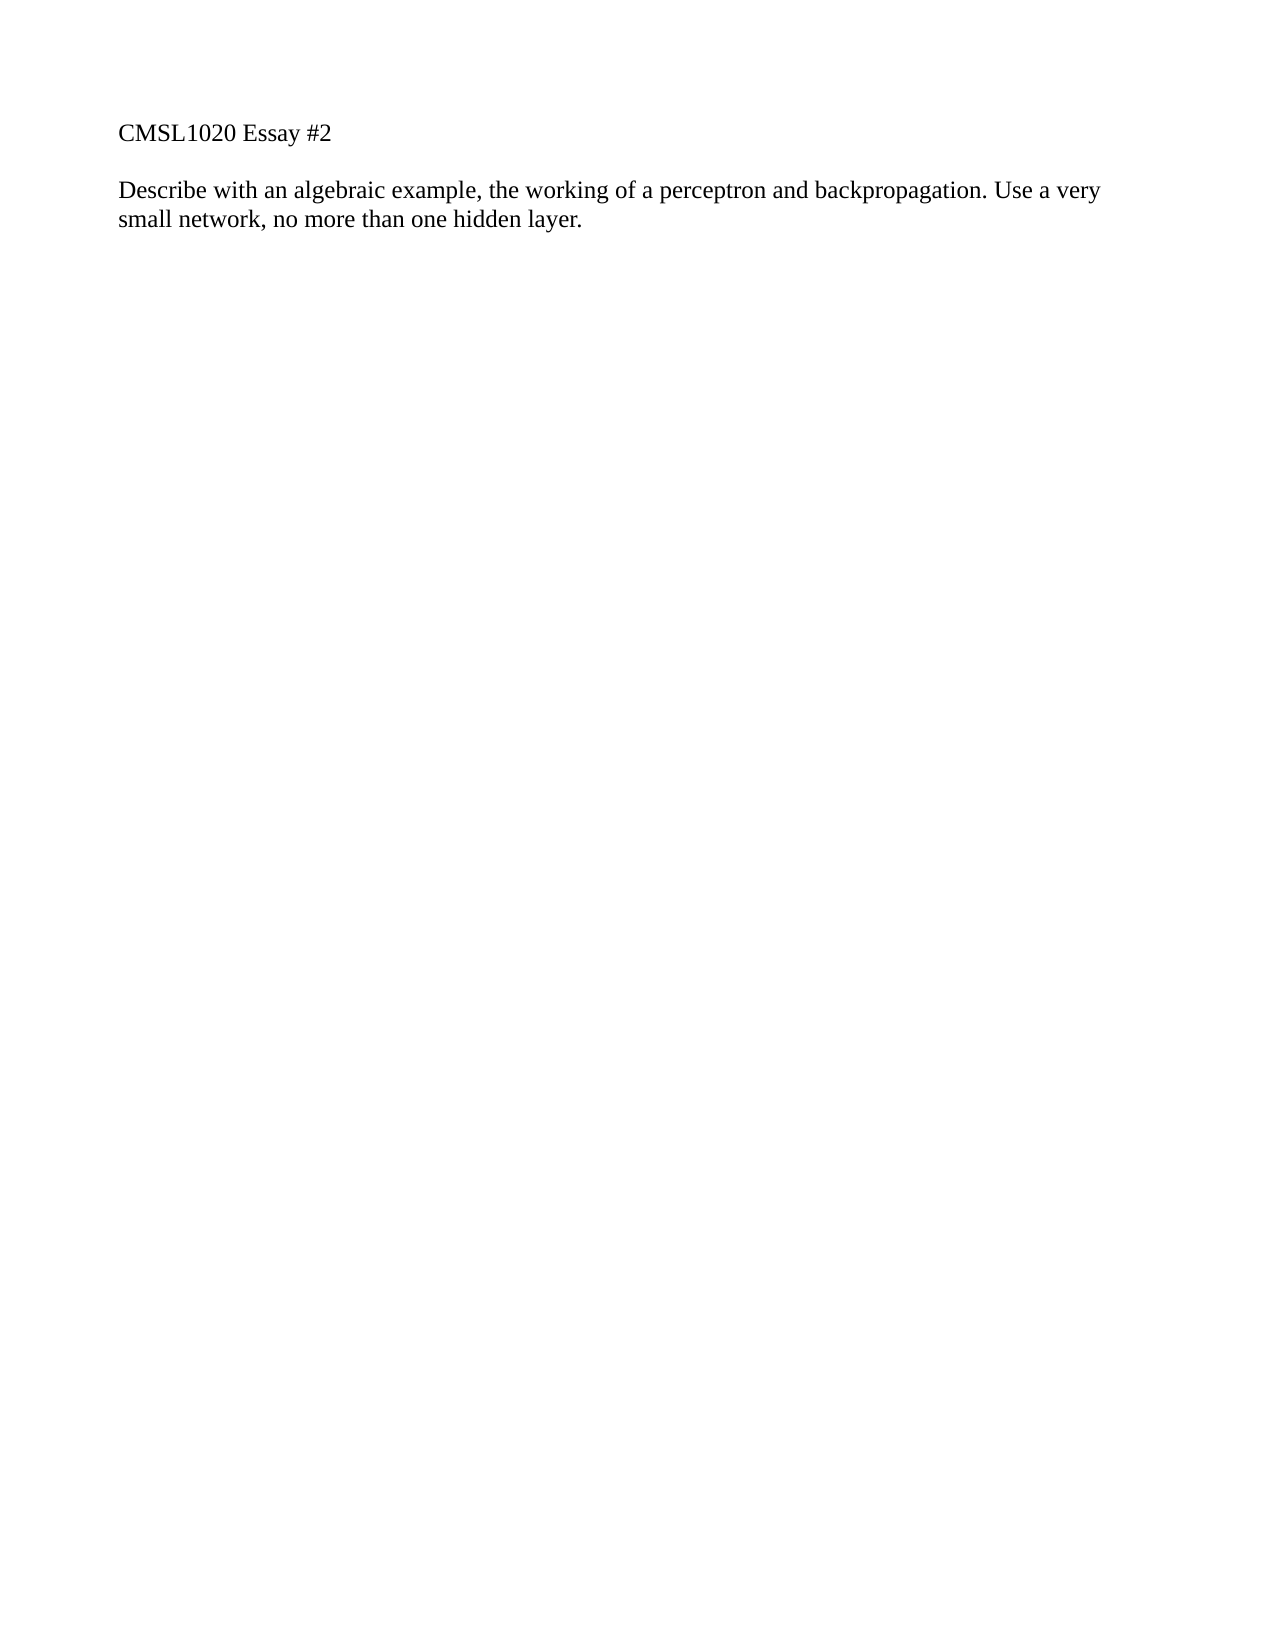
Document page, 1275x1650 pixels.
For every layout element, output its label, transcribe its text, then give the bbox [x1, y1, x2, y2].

text Describe with an algebraic example, the working of a perceptron and backpropagation. Use a very small network, no more than one hidden layer. [118, 176, 1157, 233]
text CMSL1020 Essay #2 [118, 118, 1157, 147]
